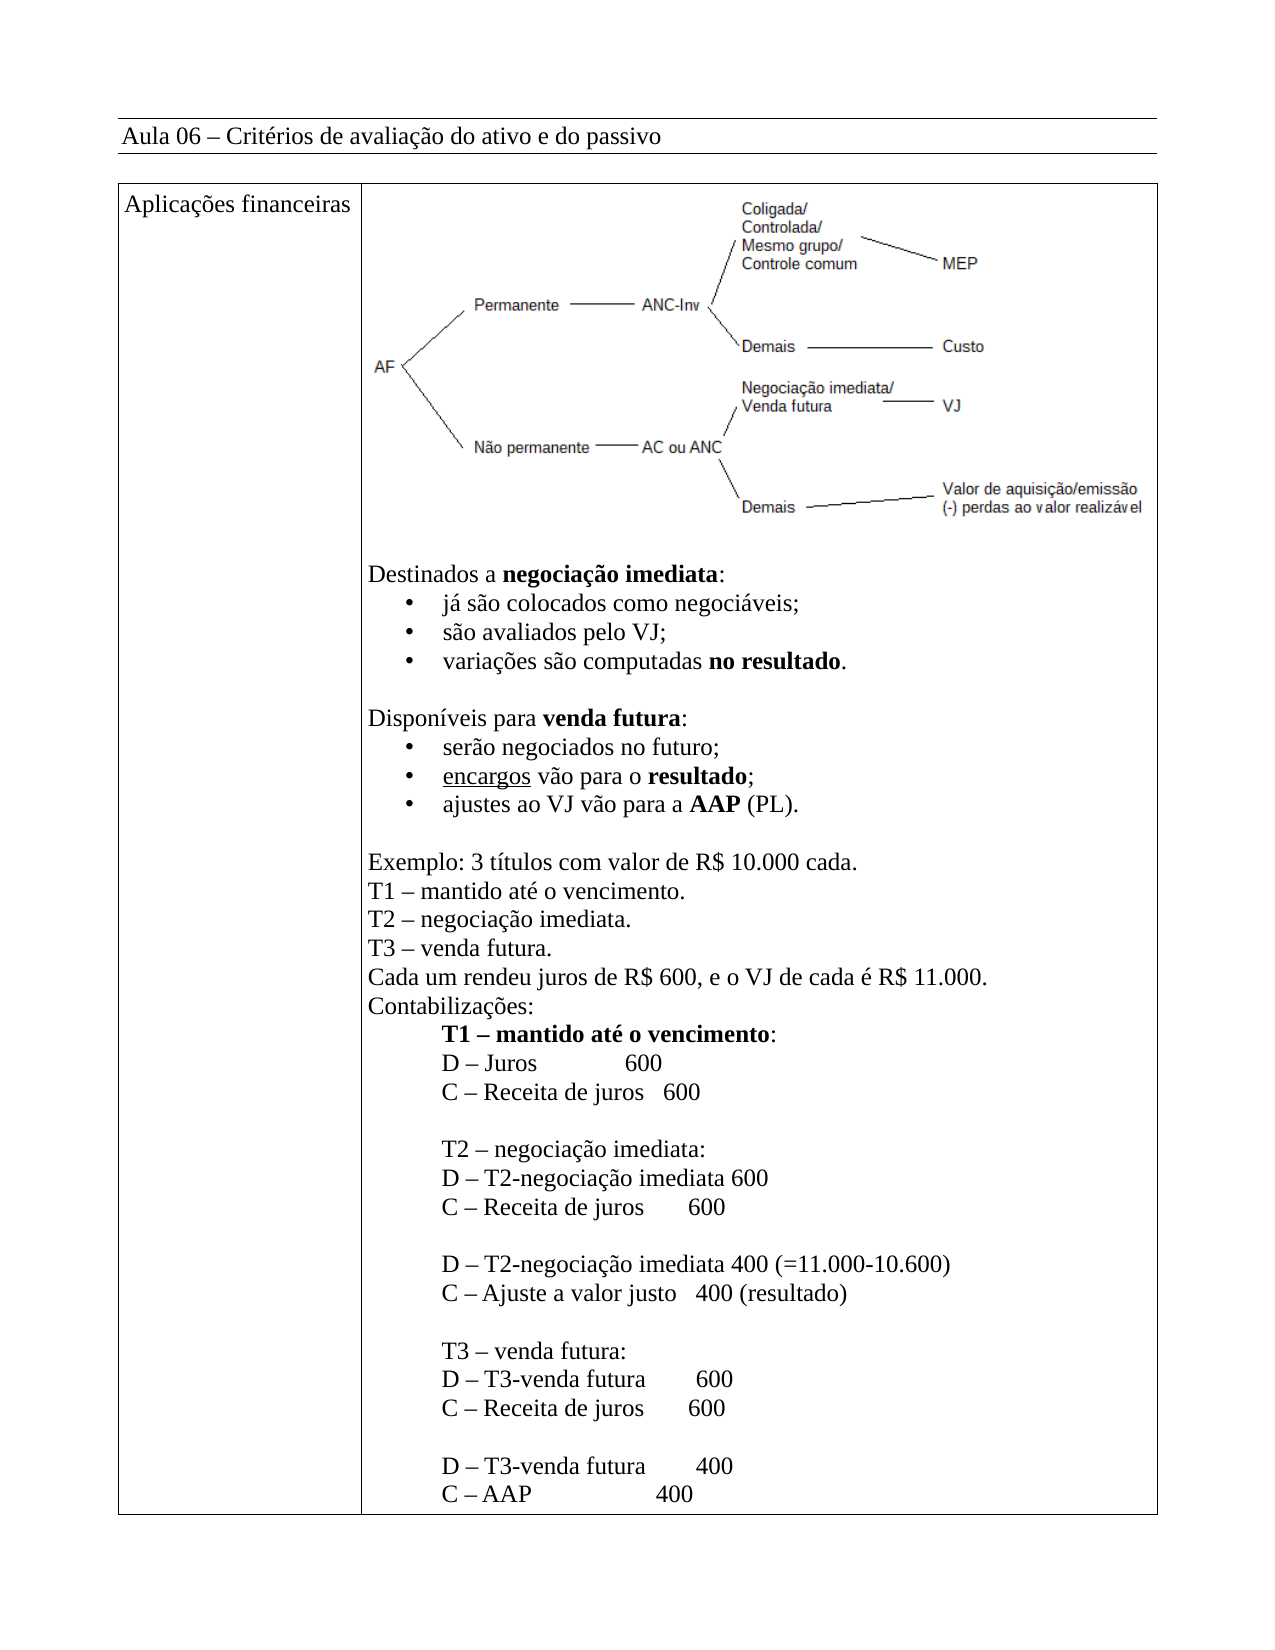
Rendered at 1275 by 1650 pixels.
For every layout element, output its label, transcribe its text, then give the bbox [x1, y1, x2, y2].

picture [367, 189, 1152, 531]
table_cell Aplicações financeiras [119, 184, 361, 1514]
table_cell Destinados a negociação imediata: já são colocados como negociáveis; são avaliados pelo VJ; variações são computadas no resultado. Disponíveis para venda futura: serão negociados no futuro; encargos vão para o resultado; ajustes ao VJ vão para a AAP (PL). Exemplo: 3 títulos com valor de R$ 10.000 cada. T1 – mantido até o vencimento. T2 – negociação imediata. T3 – venda futura. Cada um rendeu juros de R$ 600, e o VJ de cada é R$ 11.000. Contabilizações: T1 – mantido até o vencimento: D – Juros 600 C – Receita de juros 600 T2 – negociação imediata: D – T2-negociação imediata 600 C – Receita de juros 600 D – T2-negociação imediata 400 (=11.000-10.600) C – Ajuste a valor justo 400 (resultado) T3 – venda futura: D – T3-venda futura 600 C – Receita de juros 600 D – T3-venda futura 400 C – AAP 400 [362, 184, 1157, 1514]
